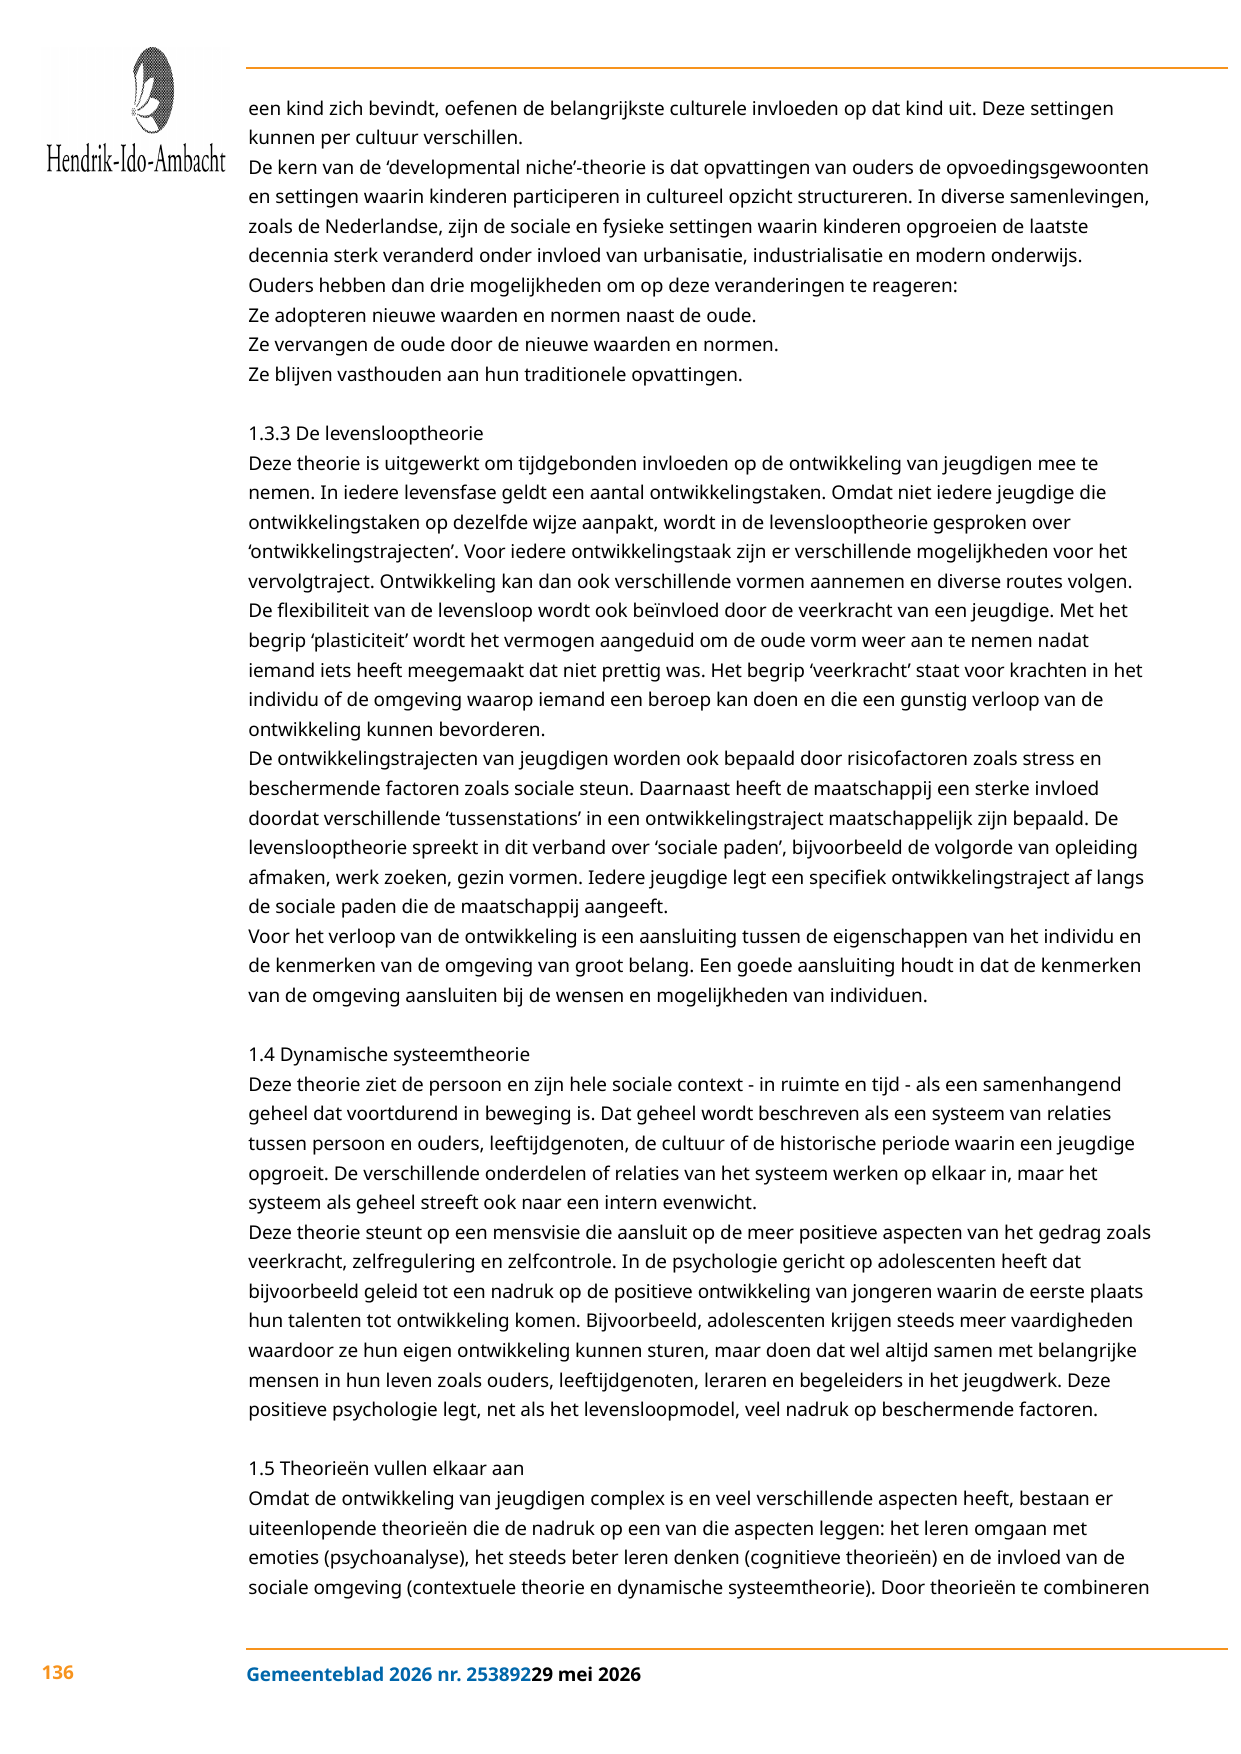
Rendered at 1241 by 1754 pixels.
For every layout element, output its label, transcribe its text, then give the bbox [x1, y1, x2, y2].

text Ze blijven vasthouden aan hun traditionele opvattingen. [248, 361, 1152, 387]
text Deze theorie ziet de persoon en zijn hele sociale context - in ruimte en tijd - als een samenhangend geheel dat voortdurend in beweging is. Dat geheel wordt beschreven als een systeem van relaties tussen persoon en ouders, leeftijdgenoten, de cultuur of de historische periode waarin een jeugdige opgroeit. De verschillende onderdelen of relaties van het systeem werken op elkaar in, maar het systeem als geheel streeft ook naar een intern evenwicht. [248, 1071, 1152, 1215]
text 1.5 Theorieën vullen elkaar aan [248, 1456, 1152, 1481]
text Ze adopteren nieuwe waarden en normen naast de oude. [248, 302, 1152, 328]
text De ontwikkelingstrajecten van jeugdigen worden ook bepaald door risicofactoren zoals stress en beschermende factoren zoals sociale steun. Daarnaast heeft de maatschappij een sterke invloed doordat verschillende ‘tussenstations’ in een ontwikkelingstraject maatschappelijk zijn bepaald. De levenslooptheorie spreekt in dit verband over ‘sociale paden’, bijvoorbeeld de volgorde van opleiding afmaken, werk zoeken, gezin vormen. Iedere jeugdige legt een specifiek ontwikkelingstraject af langs de sociale paden die de maatschappij aangeeft. [248, 746, 1152, 919]
text Deze theorie is uitgewerkt om tijdgebonden invloeden op de ontwikkeling van jeugdigen mee te nemen. In iedere levensfase geldt een aantal ontwikkelingstaken. Omdat niet iedere jeugdige die ontwikkelingstaken op dezelfde wijze aanpakt, wordt in de levenslooptheorie gesproken over ‘ontwikkelingstrajecten’. Voor iedere ontwikkelingstaak zijn er verschillende mogelijkheden voor het vervolgtraject. Ontwikkeling kan dan ook verschillende vormen aannemen en diverse routes volgen. De flexibiliteit van de levensloop wordt ook beïnvloed door de veerkracht van een jeugdige. Met het begrip ‘plasticiteit’ wordt het vermogen aangeduid om de oude vorm weer aan te nemen nadat iemand iets heeft meegemaakt dat niet prettig was. Het begrip ‘veerkracht’ staat voor krachten in het individu of de omgeving waarop iemand een beroep kan doen en die een gunstig verloop van de ontwikkeling kunnen bevorderen. [248, 450, 1152, 742]
text Omdat de ontwikkeling van jeugdigen complex is en veel verschillende aspecten heeft, bestaan er uiteenlopende theorieën die de nadruk op een van die aspecten leggen: het leren omgaan met emoties (psychoanalyse), het steeds beter leren denken (cognitieve theorieën) en de invloed van de sociale omgeving (contextuele theorie en dynamische systeemtheorie). Door theorieën te combineren [248, 1485, 1152, 1600]
text Ze vervangen de oude door de nieuwe waarden en normen. [248, 331, 1152, 357]
text een kind zich bevindt, oefenen de belangrijkste culturele invloeden op dat kind uit. Deze settingen kunnen per cultuur verschillen. [248, 95, 1152, 150]
picture [41, 47, 231, 172]
text De kern van de ‘developmental niche’-theorie is dat opvattingen van ouders de opvoedingsgewoonten en settingen waarin kinderen participeren in cultureel opzicht structureren. In diverse samenlevingen, zoals de Nederlandse, zijn de sociale en fysieke settingen waarin kinderen opgroeien de laatste decennia sterk veranderd onder invloed van urbanisatie, industrialisatie en modern onderwijs. [248, 154, 1152, 268]
text Ouders hebben dan drie mogelijkheden om op deze veranderingen te reageren: [248, 272, 1152, 298]
text Deze theorie steunt op een mensvisie die aansluit op de meer positieve aspecten van het gedrag zoals veerkracht, zelfregulering en zelfcontrole. In de psychologie gericht op adolescenten heeft dat bijvoorbeeld geleid tot een nadruk op de positieve ontwikkeling van jongeren waarin de eerste plaats hun talenten tot ontwikkeling komen. Bijvoorbeeld, adolescenten krijgen steeds meer vaardigheden waardoor ze hun eigen ontwikkeling kunnen sturen, maar doen dat wel altijd samen met belangrijke mensen in hun leven zoals ouders, leeftijdgenoten, leraren en begeleiders in het jeugdwerk. Deze positieve psychologie legt, net als het levensloopmodel, veel nadruk op beschermende factoren. [248, 1219, 1152, 1422]
text 1.3.3 De levenslooptheorie [248, 420, 1152, 446]
text Voor het verloop van de ontwikkeling is een aansluiting tussen de eigenschappen van het individu en de kenmerken van de omgeving van groot belang. Een goede aansluiting houdt in dat de kenmerken van de omgeving aansluiten bij de wensen en mogelijkheden van individuen. [248, 923, 1152, 1008]
text 1.4 Dynamische systeemtheorie [248, 1041, 1152, 1067]
